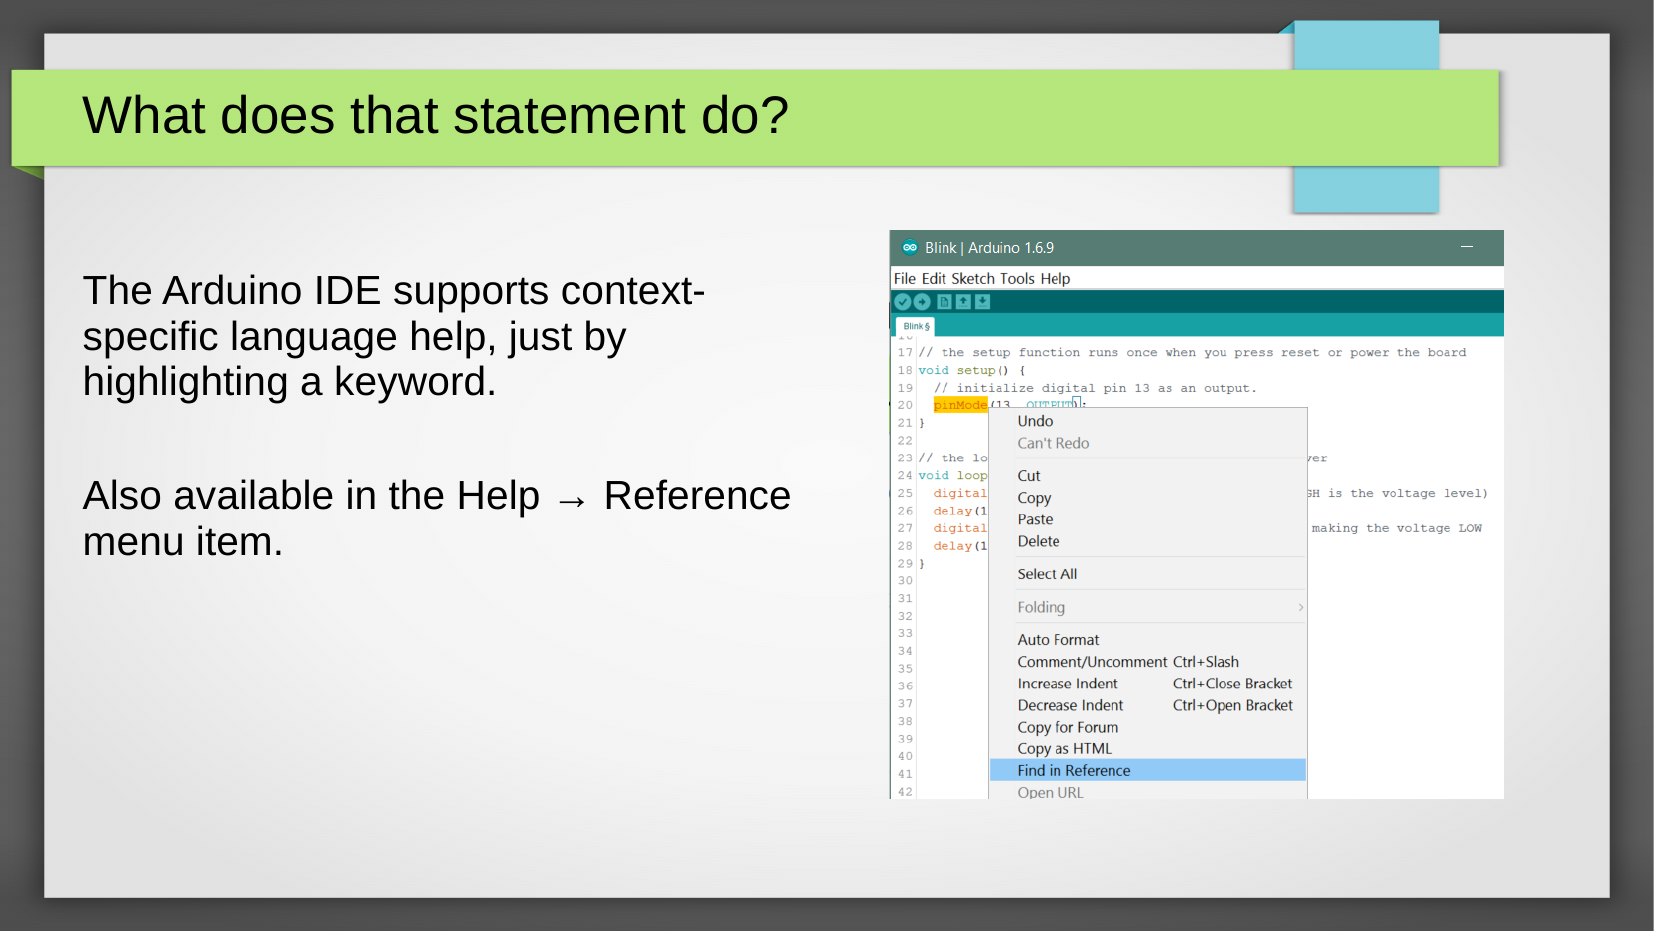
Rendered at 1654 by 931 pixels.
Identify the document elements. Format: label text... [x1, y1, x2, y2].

picture [0, 0, 1654, 931]
list The Arduino IDE supports context-specific language help, just by highlighting a keyword. Also available in the Help → Reference menu item. [82, 221, 809, 761]
title What does that statement do? [82, 70, 1264, 160]
